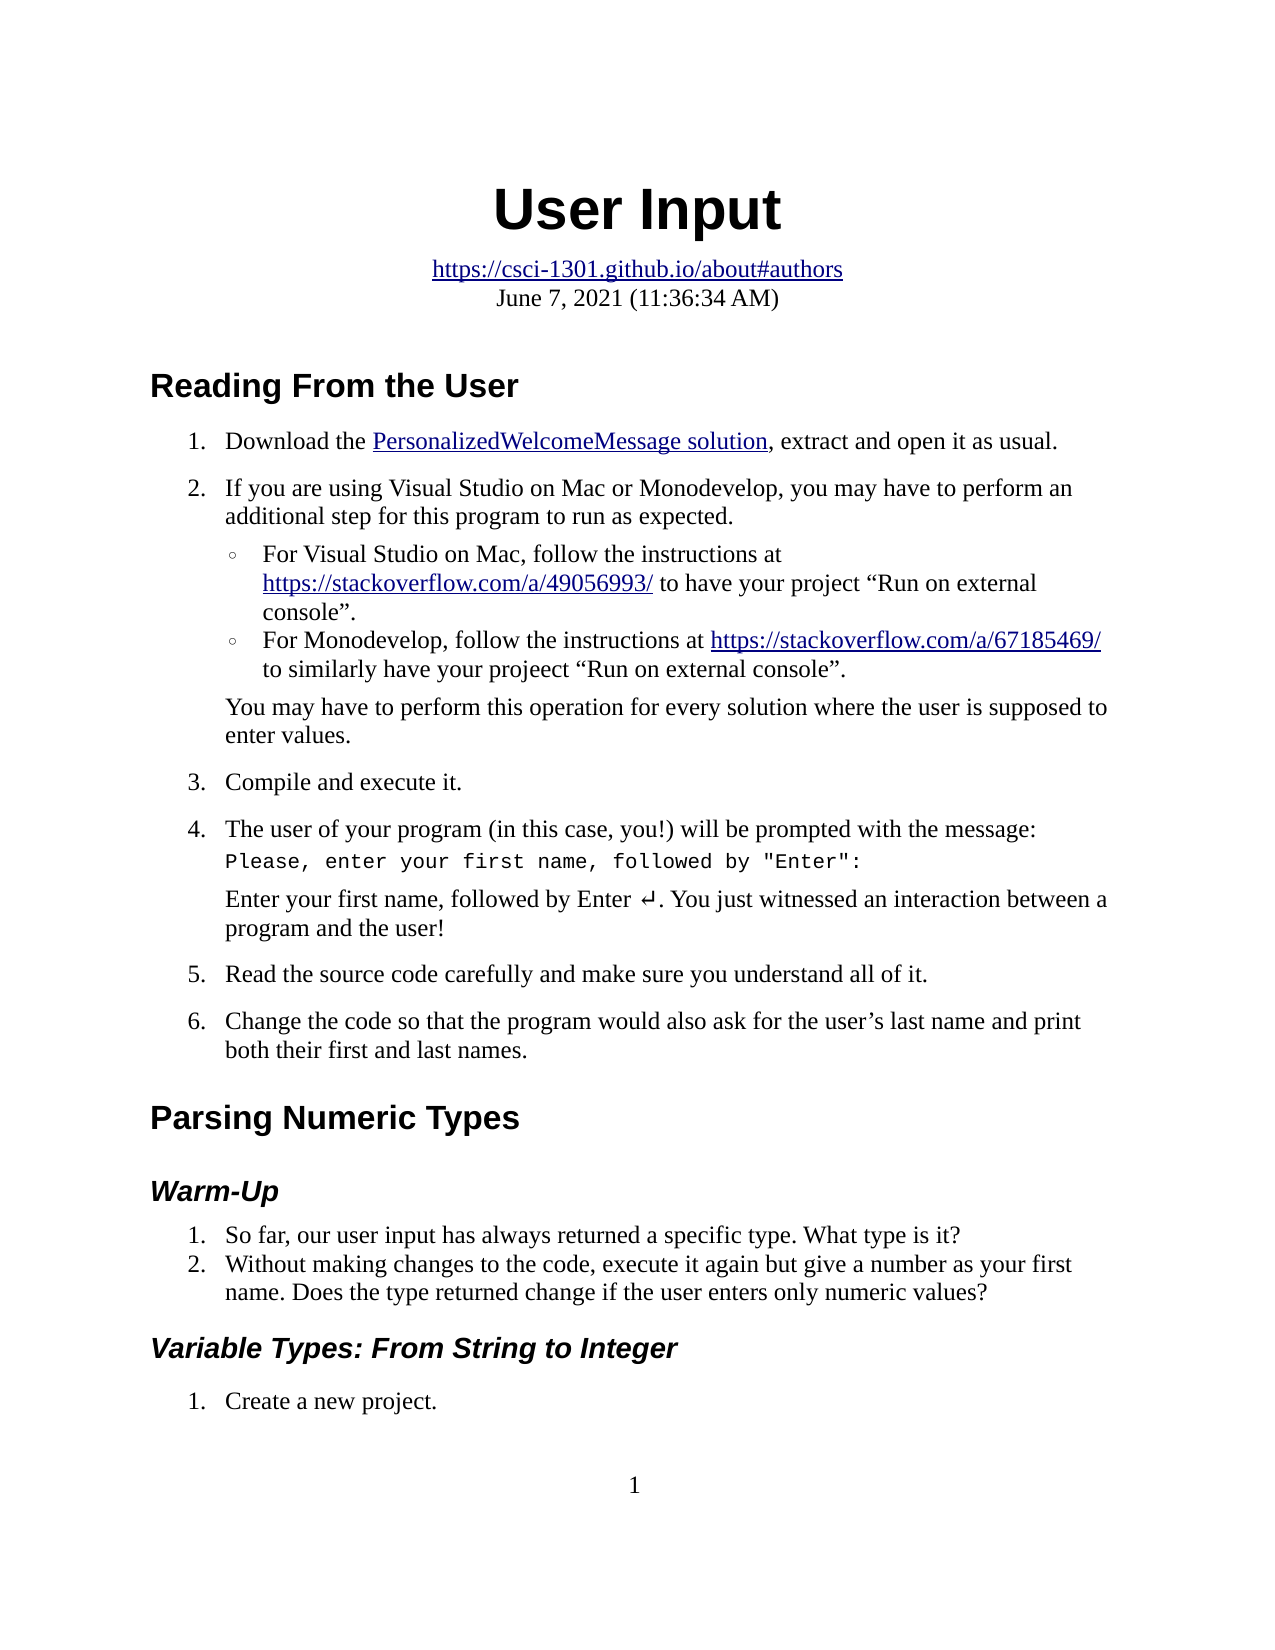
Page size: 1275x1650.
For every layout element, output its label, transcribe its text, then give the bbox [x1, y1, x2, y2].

text June 7, 2021 (11:36:34 AM) [150, 283, 1125, 312]
list Read the source code carefully and make sure you understand all of it. [187, 959, 1125, 988]
list Enter your first name, followed by Enter ↵. You just witnessed an interaction between a program and the user! [187, 884, 1125, 942]
list You may have to perform this operation for every solution where the user is supposed to enter values. [187, 692, 1125, 749]
subtitle Variable Types: From String to Integer [150, 1331, 1125, 1365]
list So far, our user input has always returned a specific type. What type is it? [187, 1220, 1125, 1249]
list Please, enter your first name, followed by "Enter": [187, 852, 1125, 875]
list Compile and execute it. [187, 767, 1125, 796]
subtitle Warm-Up [150, 1174, 1125, 1207]
text https://csci-1301.github.io/about#authors [150, 254, 1125, 283]
list If you are using Visual Studio on Mac or Monodevelop, you may have to perform an additional step for this program to run as expected. [187, 473, 1125, 530]
list For Monodevelop, follow the instructions at https://stackoverflow.com/a/67185469/ to similarly have your projeect “Run on external console”. [225, 625, 1125, 683]
list Download the PersonalizedWelcomeMessage solution, extract and open it as usual. [187, 426, 1125, 455]
subtitle Reading From the User [150, 366, 1125, 404]
subtitle Parsing Numeric Types [150, 1098, 1125, 1136]
list Change the code so that the program would also ask for the user’s last name and print both their first and last names. [187, 1006, 1125, 1064]
list For Visual Studio on Mac, follow the instructions at https://stackoverflow.com/a/49056993/ to have your project “Run on external console”. [225, 539, 1125, 625]
list The user of your program (in this case, you!) will be prompted with the message: [187, 814, 1125, 843]
list Without making changes to the code, execute it again but give a number as your first name. Does the type returned change if the user enters only numeric values? [187, 1249, 1125, 1306]
title User Input [150, 175, 1125, 242]
list Create a new project. [187, 1386, 1125, 1415]
